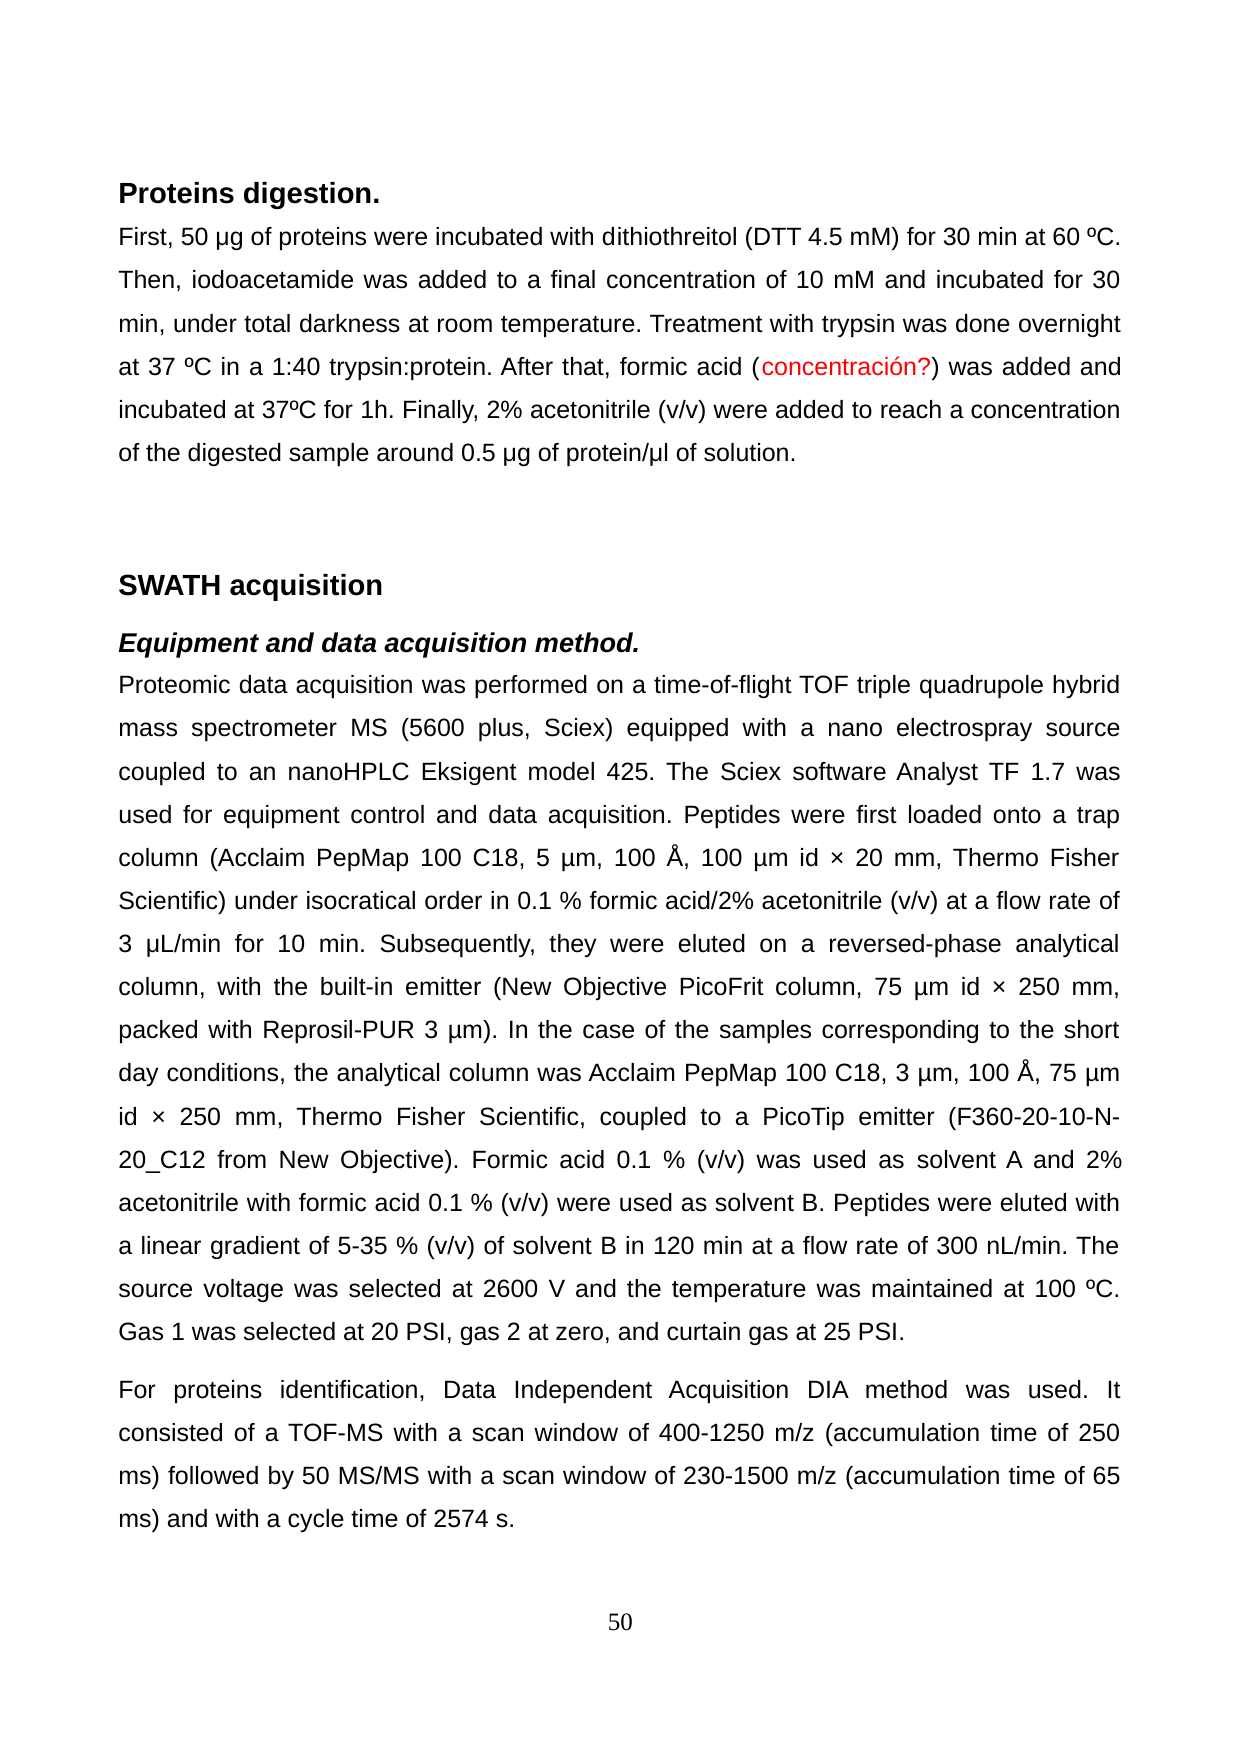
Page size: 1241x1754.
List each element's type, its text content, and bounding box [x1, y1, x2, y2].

text Proteomic data acquisition was performed on a time-of-flight TOF triple quadrupole hybrid mass spectrometer MS (5600 plus, Sciex) equipped with a nano electrospray source coupled to an nanoHPLC Eksigent model 425. The Sciex software Analyst TF 1.7 was used for equipment control and data acquisition. Peptides were first loaded onto a trap column (Acclaim PepMap 100 C18, 5 µm, 100 Å, 100 µm id × 20 mm, Thermo Fisher Scientific) under isocratical order in 0.1 % formic acid/2% acetonitrile (v/v) at a flow rate of 3 μL/min for 10 min. Subsequently, they were eluted on a reversed-phase analytical column, with the built-in emitter (New Objective PicoFrit column, 75 µm id × 250 mm, packed with Reprosil-PUR 3 µm). In the case of the samples corresponding to the short day conditions, the analytical column was Acclaim PepMap 100 C18, 3 µm, 100 Å, 75 µm id × 250 mm, Thermo Fisher Scientific, coupled to a PicoTip emitter (F360-20-10-N-20_C12 from New Objective). Formic acid 0.1 % (v/v) was used as solvent A and 2% acetonitrile with formic acid 0.1 % (v/v) were used as solvent B. Peptides were eluted with a linear gradient of 5-35 % (v/v) of solvent B in 120 min at a flow rate of 300 nL/min. The source voltage was selected at 2600 V and the temperature was maintained at 100 ºC. Gas 1 was selected at 20 PSI, gas 2 at zero, and curtain gas at 25 PSI. [118, 670, 1122, 1346]
subtitle Equipment and data acquisition method. [118, 627, 1122, 658]
subtitle SWATH acquisition [118, 568, 1122, 602]
text First, 50 μg of proteins were incubated with dithiothreitol (DTT 4.5 mM) for 30 min at 60 ºC. Then, iodoacetamide was added to a final concentration of 10 mM and incubated for 30 min, under total darkness at room temperature. Treatment with trypsin was done overnight at 37 ºC in a 1:40 trypsin:protein. After that, formic acid (concentración?) was added and incubated at 37ºC for 1h. Finally, 2% acetonitrile (v/v) were added to reach a concentration of the digested sample around 0.5 μg of protein/μl of solution. [118, 222, 1122, 467]
subtitle Proteins digestion. [118, 176, 1122, 210]
text For proteins identification, Data Independent Acquisition DIA method was used. It consisted of a TOF-MS with a scan window of 400-1250 m/z (accumulation time of 250 ms) followed by 50 MS/MS with a scan window of 230-1500 m/z (accumulation time of 65 ms) and with a cycle time of 2574 s. [118, 1375, 1122, 1533]
